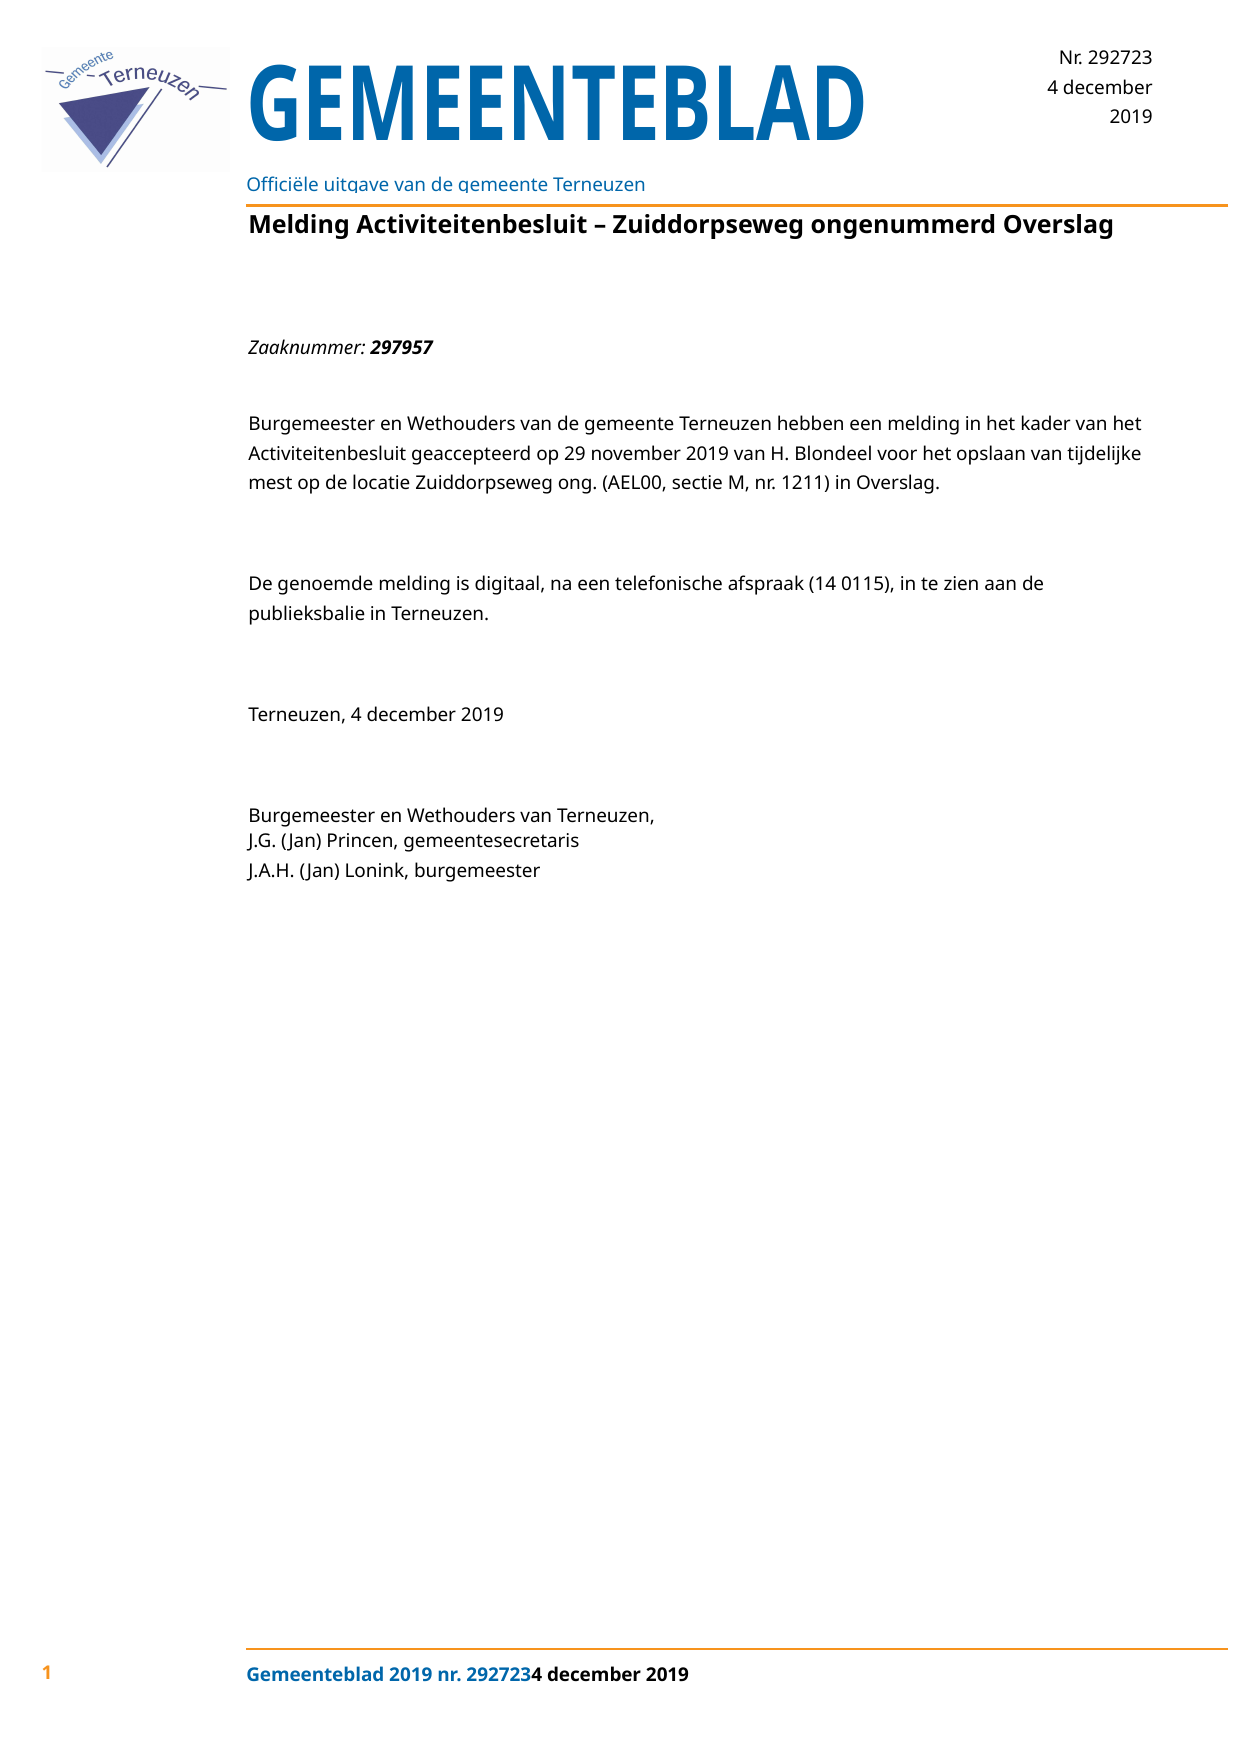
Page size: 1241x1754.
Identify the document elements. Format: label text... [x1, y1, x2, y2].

text De genoemde melding is digitaal, na een telefonische afspraak (14 0115), in te zien aan de publieksbalie in Terneuzen. [248, 570, 1152, 626]
text Burgemeester en Wethouders van de gemeente Terneuzen hebben een melding in het kader van het Activiteitenbesluit geaccepteerd op 29 november 2019 van H. Blondeel voor het opslaan van tijdelijke mest op de locatie Zuiddorpseweg ong. (AEL00, sectie M, nr. 1211) in Overslag. [248, 410, 1152, 495]
table_cell [248, 883, 1152, 908]
text Melding Activiteitenbesluit – Zuiddorpseweg ongenummerd Overslag [248, 207, 1152, 241]
table_header Burgemeester en Wethouders van Terneuzen, [248, 802, 1152, 827]
table_cell J.G. (Jan) Princen, gemeentesecretaris J.A.H. (Jan) Lonink, burgemeester [248, 828, 700, 883]
table_cell [700, 909, 1152, 934]
picture [41, 47, 231, 172]
text Terneuzen, 4 december 2019 [248, 701, 1152, 727]
table_cell [700, 828, 1152, 883]
table_cell [248, 909, 700, 934]
text Zaaknummer: 297957 [248, 334, 1152, 360]
